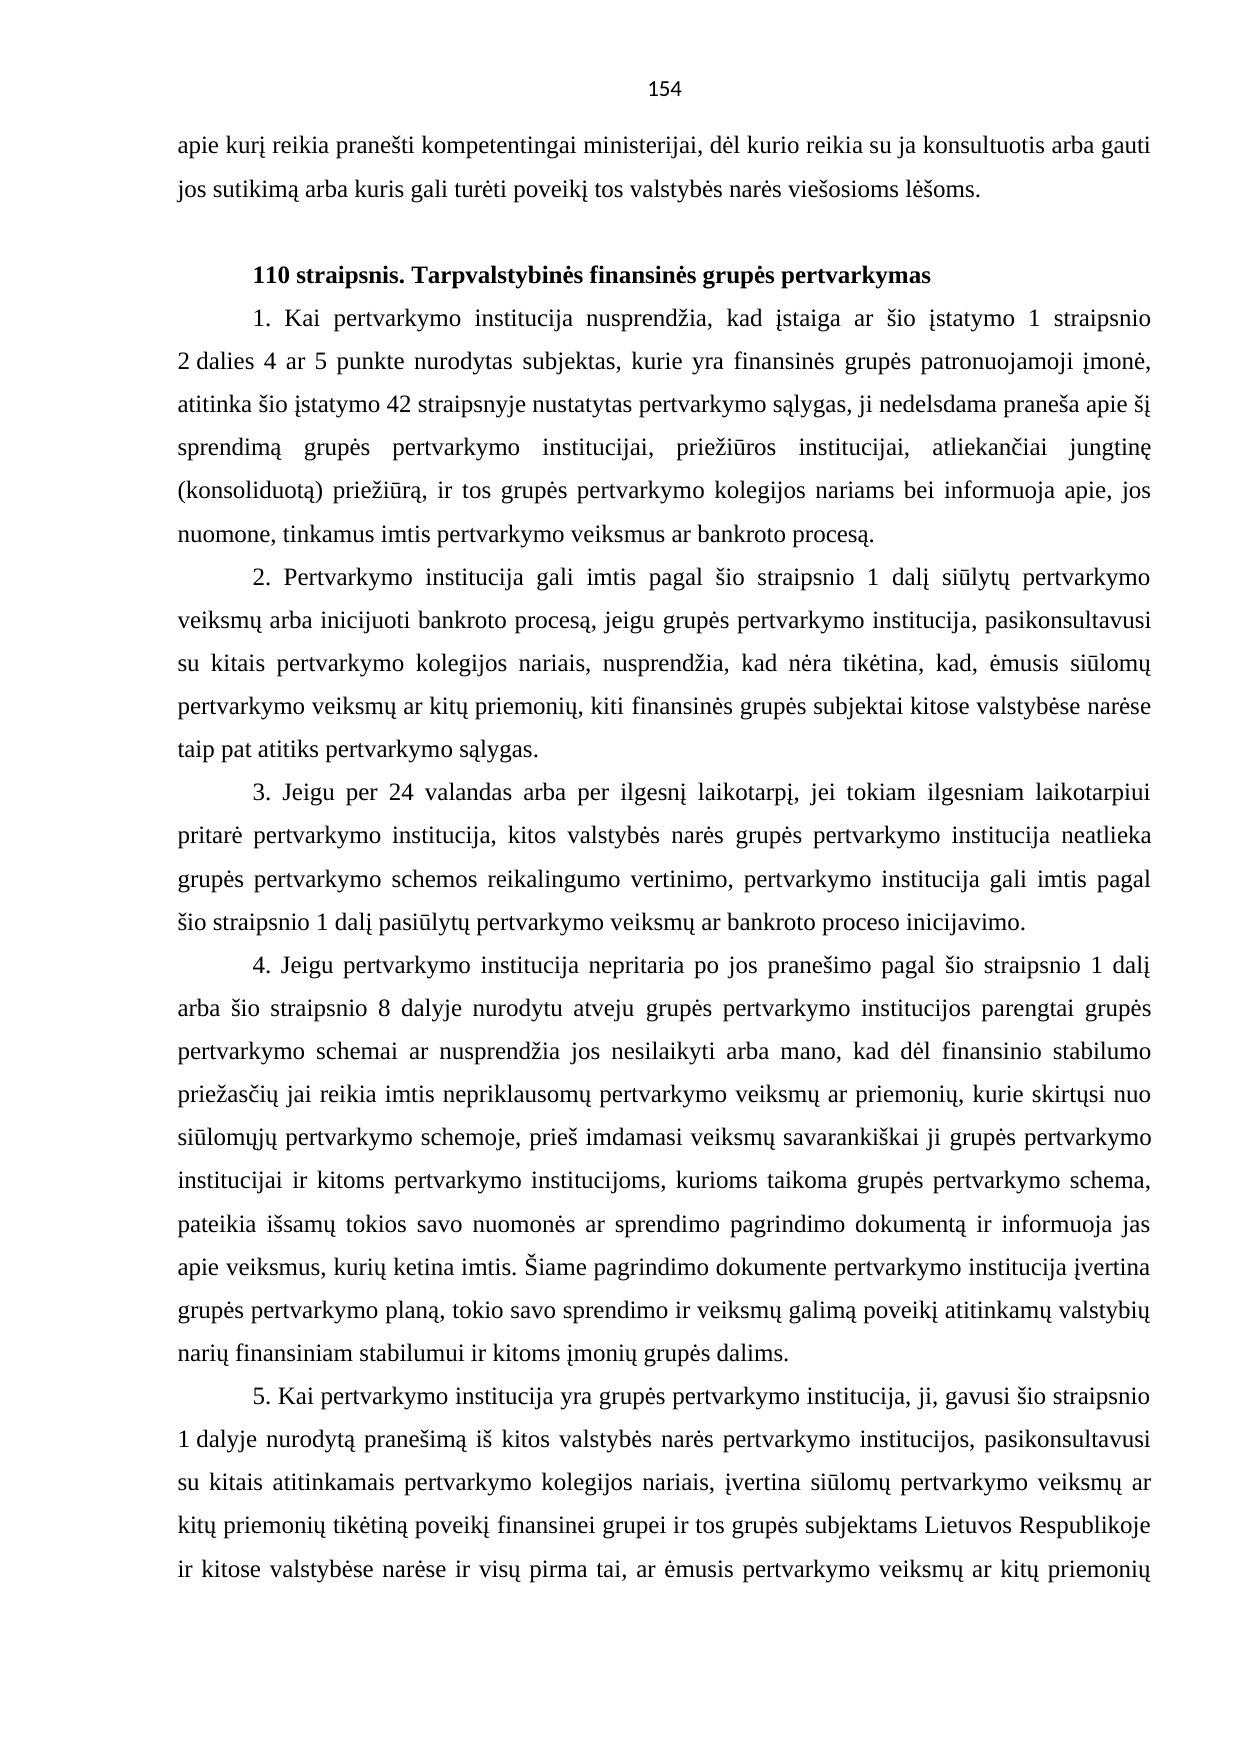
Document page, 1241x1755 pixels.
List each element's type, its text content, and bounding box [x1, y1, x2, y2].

text 1. Kai pertvarkymo institucija nusprendžia, kad įstaiga ar šio įstatymo 1 straipsnio 2 dalies 4 ar 5 punkte nurodytas subjektas, kurie yra finansinės grupės patronuojamoji įmonė, atitinka šio įstatymo 42 straipsnyje nustatytas pertvarkymo sąlygas, ji nedelsdama praneša apie šį sprendimą grupės pertvarkymo institucijai, priežiūros institucijai, atliekančiai jungtinę (konsoliduotą) priežiūrą, ir tos grupės pertvarkymo kolegijos nariams bei informuoja apie, jos nuomone, tinkamus imtis pertvarkymo veiksmus ar bankroto procesą. [177, 303, 1152, 547]
text 3. Jeigu per 24 valandas arba per ilgesnį laikotarpį, jei tokiam ilgesniam laikotarpiui pritarė pertvarkymo institucija, kitos valstybės narės grupės pertvarkymo institucija neatlieka grupės pertvarkymo schemos reikalingumo vertinimo, pertvarkymo institucija gali imtis pagal šio straipsnio 1 dalį pasiūlytų pertvarkymo veiksmų ar bankroto proceso inicijavimo. [177, 777, 1152, 936]
text 5. Kai pertvarkymo institucija yra grupės pertvarkymo institucija, ji, gavusi šio straipsnio 1 dalyje nurodytą pranešimą iš kitos valstybės narės pertvarkymo institucijos, pasikonsultavusi su kitais atitinkamais pertvarkymo kolegijos nariais, įvertina siūlomų pertvarkymo veiksmų ar kitų priemonių tikėtiną poveikį finansinei grupei ir tos grupės subjektams Lietuvos Respublikoje ir kitose valstybėse narėse ir visų pirma tai, ar ėmusis pertvarkymo veiksmų ar kitų priemonių [177, 1381, 1152, 1582]
text 4. Jeigu pertvarkymo institucija nepritaria po jos pranešimo pagal šio straipsnio 1 dalį arba šio straipsnio 8 dalyje nurodytu atveju grupės pertvarkymo institucijos parengtai grupės pertvarkymo schemai ar nusprendžia jos nesilaikyti arba mano, kad dėl finansinio stabilumo priežasčių jai reikia imtis nepriklausomų pertvarkymo veiksmų ar priemonių, kurie skirtųsi nuo siūlomųjų pertvarkymo schemoje, prieš imdamasi veiksmų savarankiškai ji grupės pertvarkymo institucijai ir kitoms pertvarkymo institucijoms, kurioms taikoma grupės pertvarkymo schema, pateikia išsamų tokios savo nuomonės ar sprendimo pagrindimo dokumentą ir informuoja jas apie veiksmus, kurių ketina imtis. Šiame pagrindimo dokumente pertvarkymo institucija įvertina grupės pertvarkymo planą, tokio savo sprendimo ir veiksmų galimą poveikį atitinkamų valstybių narių finansiniam stabilumui ir kitoms įmonių grupės dalims. [177, 950, 1152, 1367]
text 2. Pertvarkymo institucija gali imtis pagal šio straipsnio 1 dalį siūlytų pertvarkymo veiksmų arba inicijuoti bankroto procesą, jeigu grupės pertvarkymo institucija, pasikonsultavusi su kitais pertvarkymo kolegijos nariais, nusprendžia, kad nėra tikėtina, kad, ėmusis siūlomų pertvarkymo veiksmų ar kitų priemonių, kiti finansinės grupės subjektai kitose valstybėse narėse taip pat atitiks pertvarkymo sąlygas. [177, 562, 1152, 763]
text 110 straipsnis. Tarpvalstybinės finansinės grupės pertvarkymas [177, 260, 1152, 289]
text apie kurį reikia pranešti kompetentingai ministerijai, dėl kurio reikia su ja konsultuotis arba gauti jos sutikimą arba kuris gali turėti poveikį tos valstybės narės viešosioms lėšoms. [177, 131, 1152, 202]
